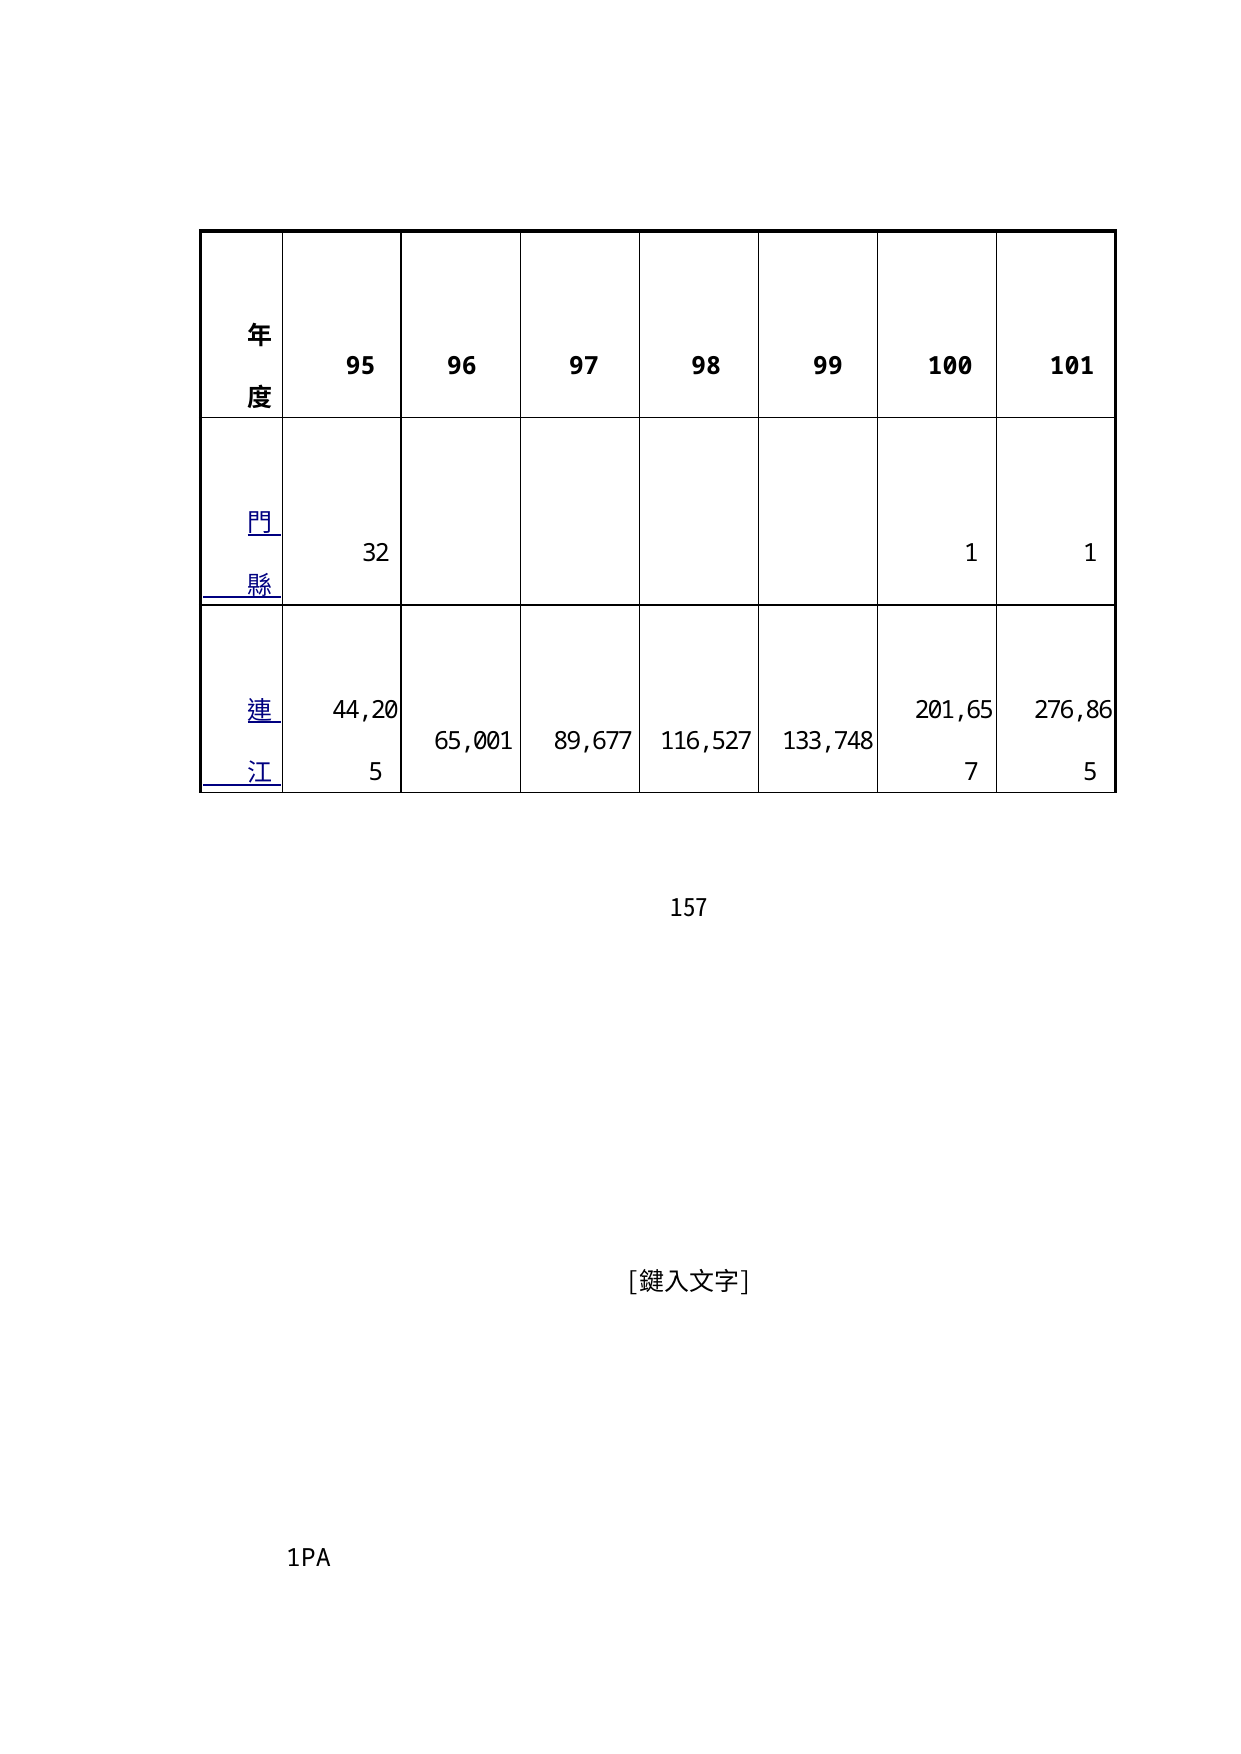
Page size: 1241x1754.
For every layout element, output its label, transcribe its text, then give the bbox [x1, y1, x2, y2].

table_cell 65,001 [402, 606, 520, 792]
table_cell [640, 418, 758, 604]
table_header 100 [878, 233, 996, 417]
table_cell 32 [283, 418, 400, 604]
table_cell 201,657 [878, 606, 996, 792]
table_header 96 [402, 233, 520, 417]
table_cell [521, 418, 639, 604]
table_header 95 [283, 233, 400, 417]
table_header 99 [759, 233, 877, 417]
table_cell 89,677 [521, 606, 639, 792]
table_cell 1 [878, 418, 996, 604]
table_cell 門縣 [202, 418, 282, 604]
table_header 年度 [202, 233, 282, 417]
table_header 97 [521, 233, 639, 417]
table_cell 116,527 [640, 606, 758, 792]
table_cell [759, 418, 877, 604]
table_header 98 [640, 233, 758, 417]
table_cell 1 [997, 418, 1114, 604]
table_cell [402, 418, 520, 604]
table_cell 276,865 [997, 606, 1114, 792]
table_header 101 [997, 233, 1114, 417]
table_cell 133,748 [759, 606, 877, 792]
table_cell 44,205 [283, 606, 400, 792]
table_cell 連江 [202, 606, 282, 792]
